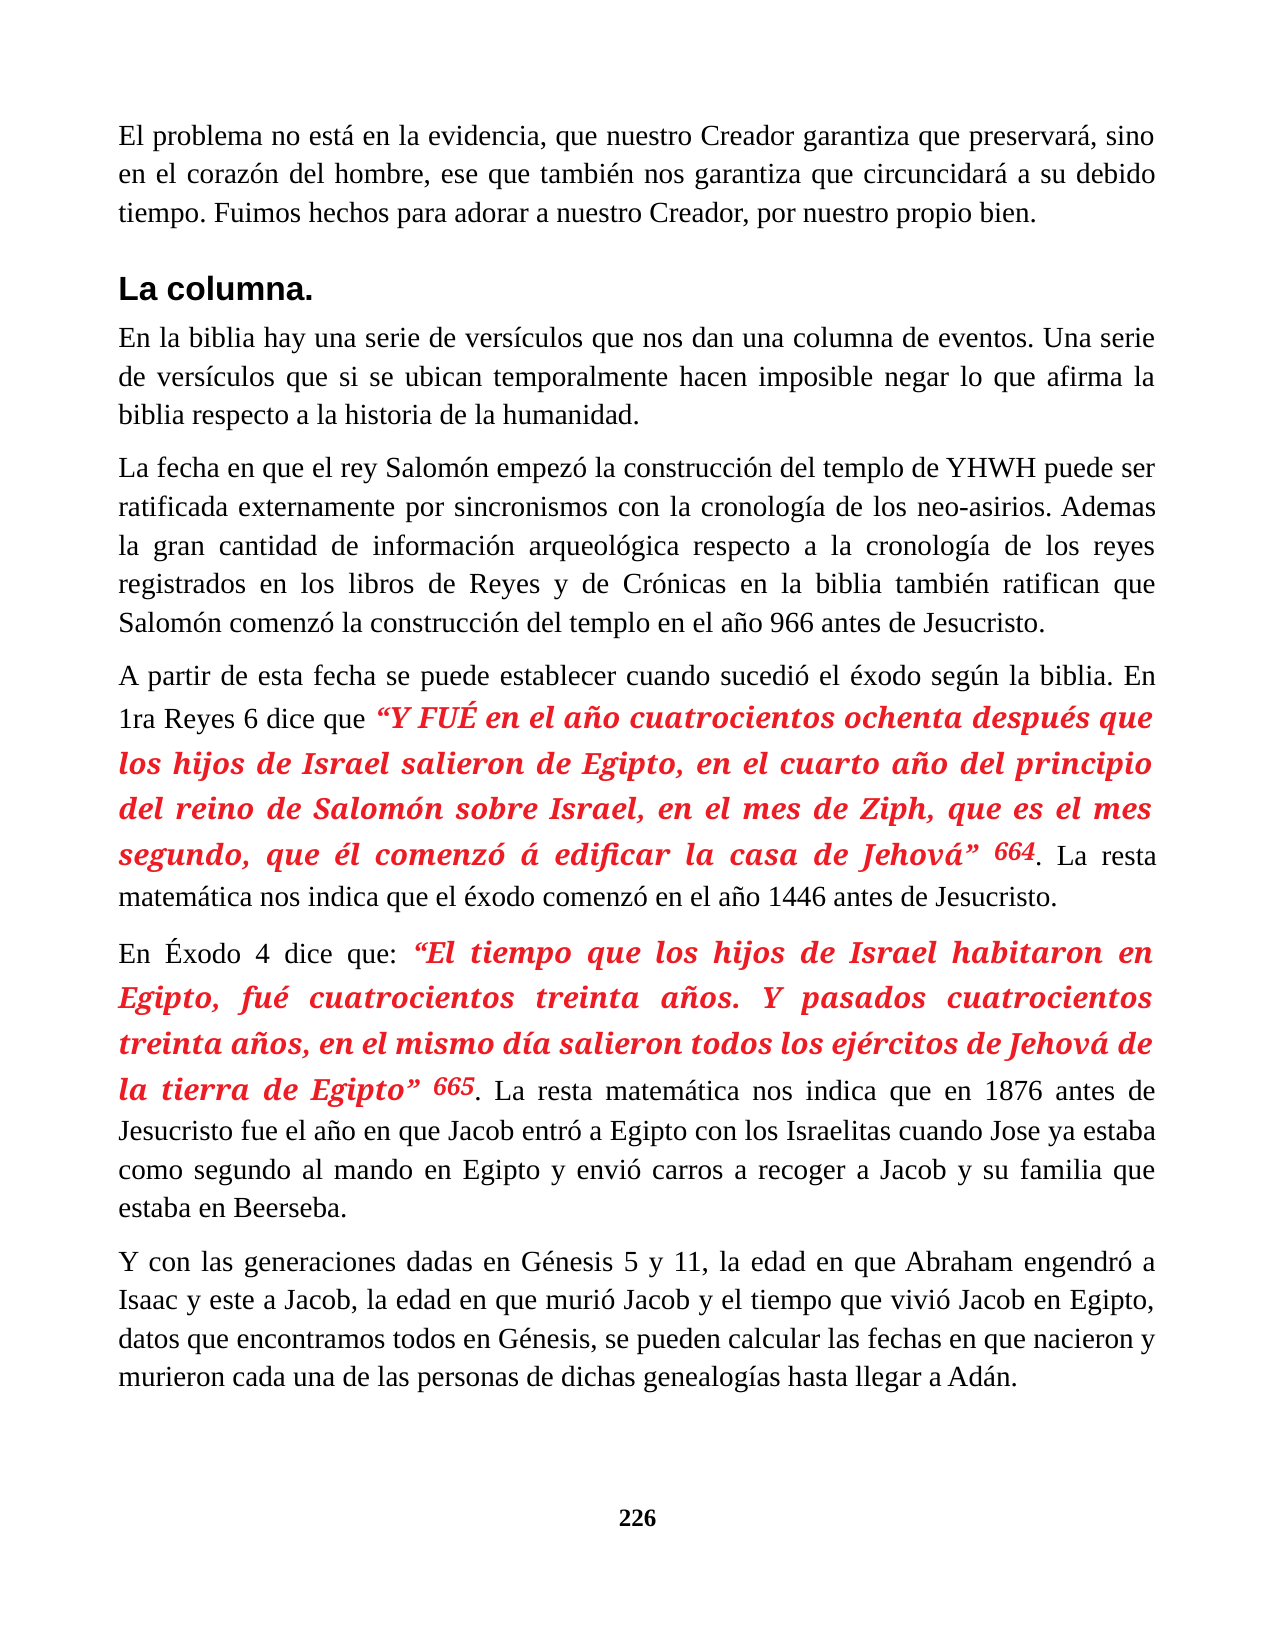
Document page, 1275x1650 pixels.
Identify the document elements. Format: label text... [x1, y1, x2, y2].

text En la biblia hay una serie de versículos que nos dan una columna de eventos. Una serie de versículos que si se ubican temporalmente hacen imposible negar lo que afirma la biblia respecto a la historia de la humanidad. [118, 320, 1157, 431]
text En Éxodo 4 dice que: “El tiempo que los hijos de Israel habitaron en Egipto, fué cuatrocientos treinta años. Y pasados cuatrocientos treinta años, en el mismo día salieron todos los ejércitos de Jehová de la tierra de Egipto” . La resta matemática nos indica que en 1876 antes de Jesucristo fue el año en que Jacob entró a Egipto con los Israelitas cuando Jose ya estaba como segundo al mando en Egipto y envió carros a recoger a Jacob y su familia que estaba en Beerseba. [118, 932, 1157, 1224]
subtitle La columna. [118, 269, 1157, 308]
text A partir de esta fecha se puede establecer cuando sucedió el éxodo según la biblia. En 1ra Reyes 6 dice que “Y FUÉ en el año cuatrocientos ochenta después que los hijos de Israel salieron de Egipto, en el cuarto año del principio del reino de Salomón sobre Israel, en el mes de Ziph, que es el mes segundo, que él comenzó á edificar la casa de Jehová” . La resta matemática nos indica que el éxodo comenzó en el año 1446 antes de Jesucristo. [118, 658, 1157, 912]
text Y con las generaciones dadas en Génesis 5 y 11, la edad en que Abraham engendró a Isaac y este a Jacob, la edad en que murió Jacob y el tiempo que vivió Jacob en Egipto, datos que encontramos todos en Génesis, se pueden calcular las fechas en que nacieron y murieron cada una de las personas de dichas genealogías hasta llegar a Adán. [118, 1244, 1157, 1393]
text El problema no está en la evidencia, que nuestro Creador garantiza que preservará, sino en el corazón del hombre, ese que también nos garantiza que circuncidará a su debido tiempo. Fuimos hechos para adorar a nuestro Creador, por nuestro propio bien. [118, 118, 1157, 229]
text La fecha en que el rey Salomón empezó la construcción del templo de YHWH puede ser ratificada externamente por sincronismos con la cronología de los neo-asirios. Ademas la gran cantidad de información arqueológica respecto a la cronología de los reyes registrados en los libros de Reyes y de Crónicas en la biblia también ratifican que Salomón comenzó la construcción del templo en el año 966 antes de Jesucristo. [118, 451, 1157, 638]
